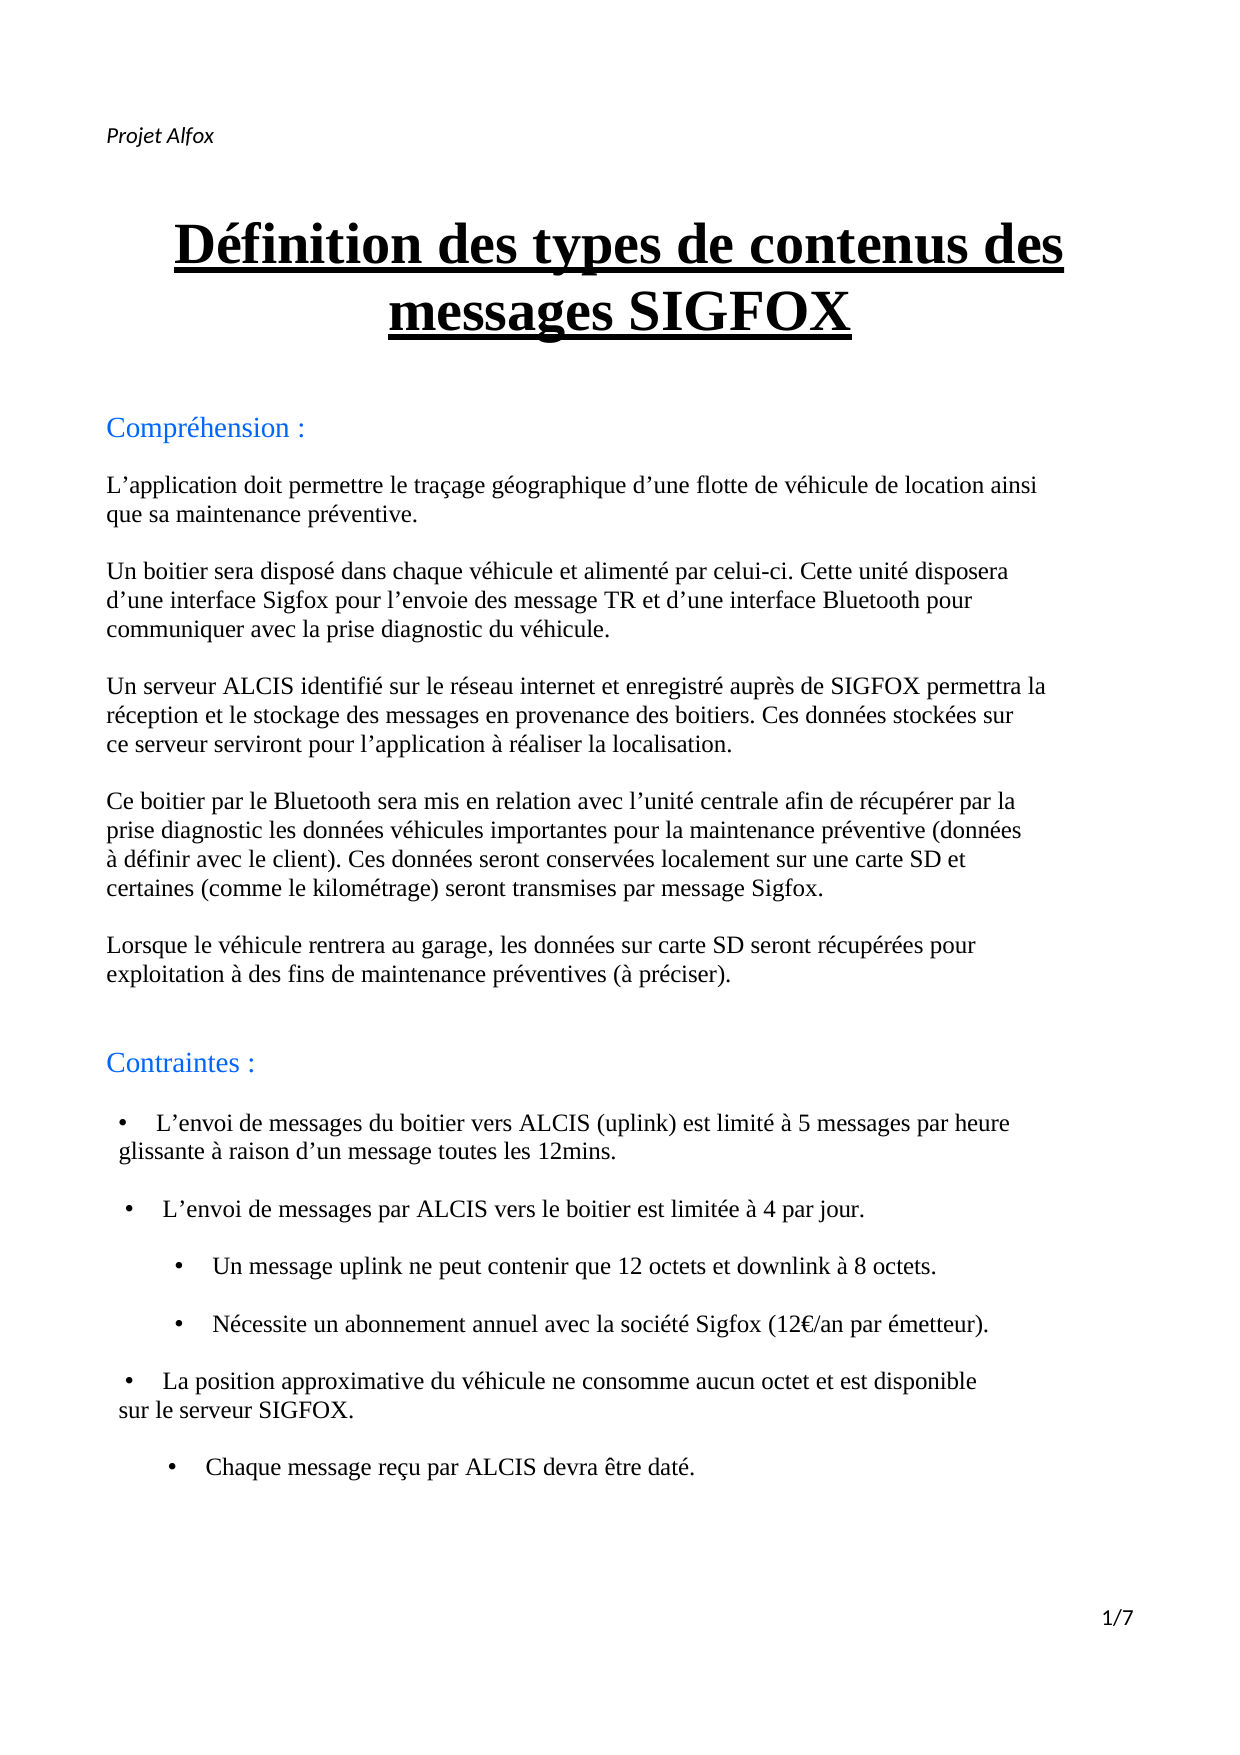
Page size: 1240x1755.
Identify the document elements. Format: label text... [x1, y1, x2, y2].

subtitle Contraintes : [106, 1045, 1050, 1079]
text Lorsque le véhicule rentrera au garage, les données sur carte SD seront récupérées pour exploitation à des fins de maintenance préventives (à préciser). [106, 930, 1067, 988]
text Un serveur ALCIS identifié sur le réseau internet et enregistré auprès de SIGFOX permettra la réception et le stockage des messages en provenance des boitiers. Ces données stockées sur ce serveur serviront pour l’application à réaliser la localisation. [106, 671, 1051, 758]
list L’envoi de messages par ALCIS vers le boitier est limitée à 4 par jour. [106, 1194, 1133, 1223]
list Chaque message reçu par ALCIS devra être daté. [193, 1452, 1133, 1481]
list Nécessite un abonnement annuel avec la société Sigfox (12€/an par émetteur). [200, 1309, 1133, 1338]
list La position approximative du véhicule ne consomme aucun octet et est disponible sur le serveur SIGFOX. [106, 1366, 1020, 1424]
list L’envoi de messages du boitier vers ALCIS (uplink) est limité à 5 messages par heure glissante à raison d’un message toutes les 12mins. [106, 1108, 1050, 1165]
text L’application doit permettre le traçage géographique d’une flotte de véhicule de location ainsi que sa maintenance préventive. [106, 470, 1050, 528]
text Un boitier sera disposé dans chaque véhicule et alimenté par celui-ci. Cette unité disposera d’une interface Sigfox pour l’envoie des message TR et d’une interface Bluetooth pour communiquer avec la prise diagnostic du véhicule. [106, 556, 1067, 643]
text Définition des types de contenus des messages SIGFOX [174, 209, 1067, 343]
list Un message uplink ne peut contenir que 12 octets et downlink à 8 octets. [200, 1251, 1133, 1280]
text Ce boitier par le Bluetooth sera mis en relation avec l’unité centrale afin de récupérer par la prise diagnostic les données véhicules importantes pour la maintenance préventive (données à définir avec le client). Ces données seront conservées localement sur une carte SD et certaines (comme le kilométrage) seront transmises par message Sigfox. [106, 786, 1038, 901]
subtitle Compréhension : [106, 411, 1050, 444]
